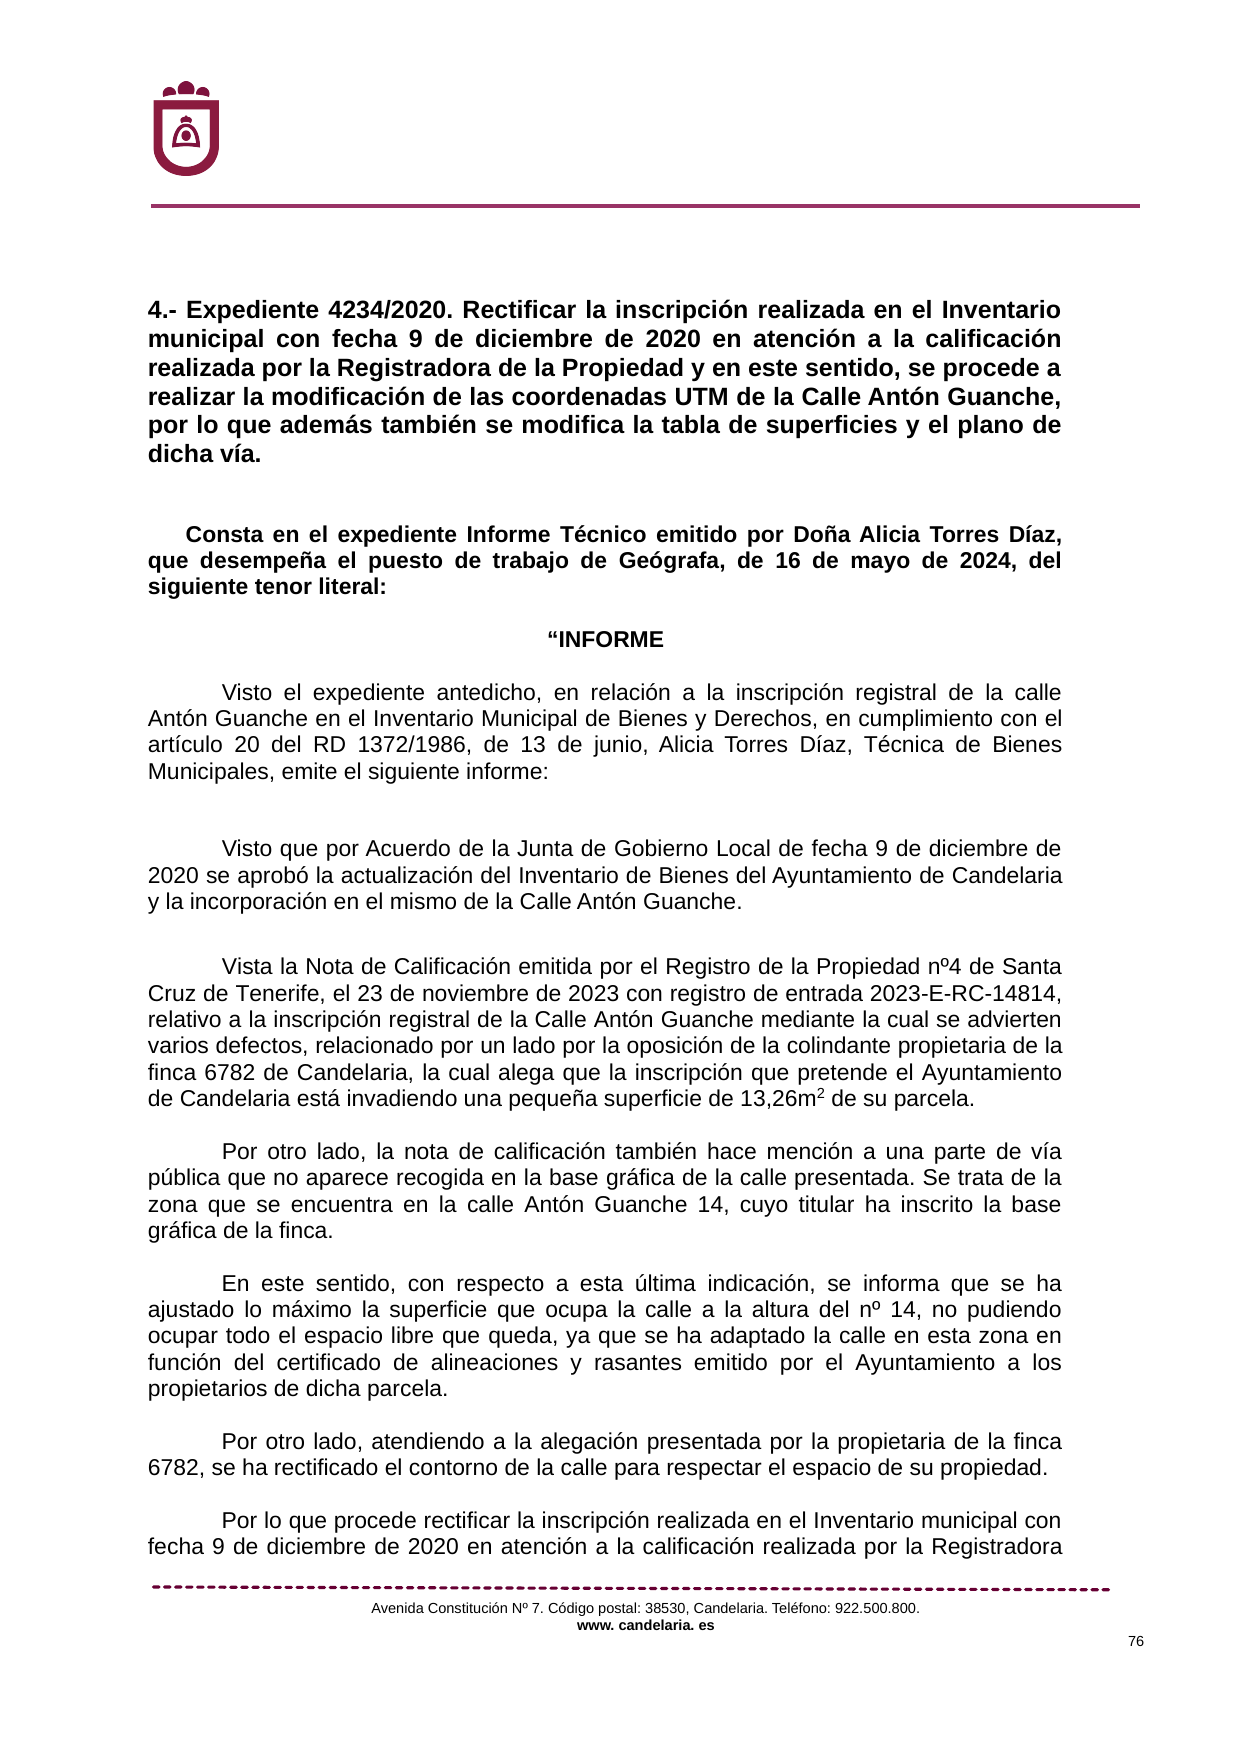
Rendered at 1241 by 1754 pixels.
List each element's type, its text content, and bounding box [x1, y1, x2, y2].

text Vista la Nota de Calificación emitida por el Registro de la Propiedad nº4 de Santa Cruz de Tenerife, el 23 de noviembre de 2023 con registro de entrada 2023-E-RC-14814, relativo a la inscripción registral de la Calle Antón Guanche mediante la cual se advierten varios defectos, relacionado por un lado por la oposición de la colindante propietaria de la finca 6782 de Candelaria, la cual alega que la inscripción que pretende el Ayuntamiento de Candelaria está invadiendo una pequeña superficie de 13,26m2 de su parcela. [148, 953, 1063, 1111]
text Visto que por Acuerdo de la Junta de Gobierno Local de fecha 9 de diciembre de 2020 se aprobó la actualización del Inventario de Bienes del Ayuntamiento de Candelaria y la incorporación en el mismo de la Calle Antón Guanche. [148, 835, 1063, 914]
text Por lo que procede rectificar la inscripción realizada en el Inventario municipal con fecha 9 de diciembre de 2020 en atención a la calificación realizada por la Registradora [148, 1507, 1063, 1559]
text 4.- Expediente 4234/2020. Rectificar la inscripción realizada en el Inventario municipal con fecha 9 de diciembre de 2020 en atención a la calificación realizada por la Registradora de la Propiedad y en este sentido, se procede a realizar la modificación de las coordenadas UTM de la Calle Antón Guanche, por lo que además también se modifica la tabla de superficies y el plano de dicha vía. [148, 295, 1063, 468]
text Por otro lado, la nota de calificación también hace mención a una parte de vía pública que no aparece recogida en la base gráfica de la calle presentada. Se trata de la zona que se encuentra en la calle Antón Guanche 14, cuyo titular ha inscrito la base gráfica de la finca. [148, 1138, 1063, 1243]
text “INFORME [148, 626, 1063, 652]
text En este sentido, con respecto a esta última indicación, se informa que se ha ajustado lo máximo la superficie que ocupa la calle a la altura del nº 14, no pudiendo ocupar todo el espacio libre que queda, ya que se ha adaptado la calle en esta zona en función del certificado de alineaciones y rasantes emitido por el Ayuntamiento a los propietarios de dicha parcela. [148, 1269, 1063, 1401]
text Visto el expediente antedicho, en relación a la inscripción registral de la calle Antón Guanche en el Inventario Municipal de Bienes y Derechos, en cumplimiento con el artículo 20 del RD 1372/1986, de 13 de junio, Alicia Torres Díaz, Técnica de Bienes Municipales, emite el siguiente informe: [148, 679, 1063, 784]
text Por otro lado, atendiendo a la alegación presentada por la propietaria de la finca 6782, se ha rectificado el contorno de la calle para respectar el espacio de su propiedad. [148, 1428, 1063, 1480]
text Consta en el expediente Informe Técnico emitido por Doña Alicia Torres Díaz, que desempeña el puesto de trabajo de Geógrafa, de 16 de mayo de 2024, del siguiente tenor literal: [148, 521, 1063, 599]
